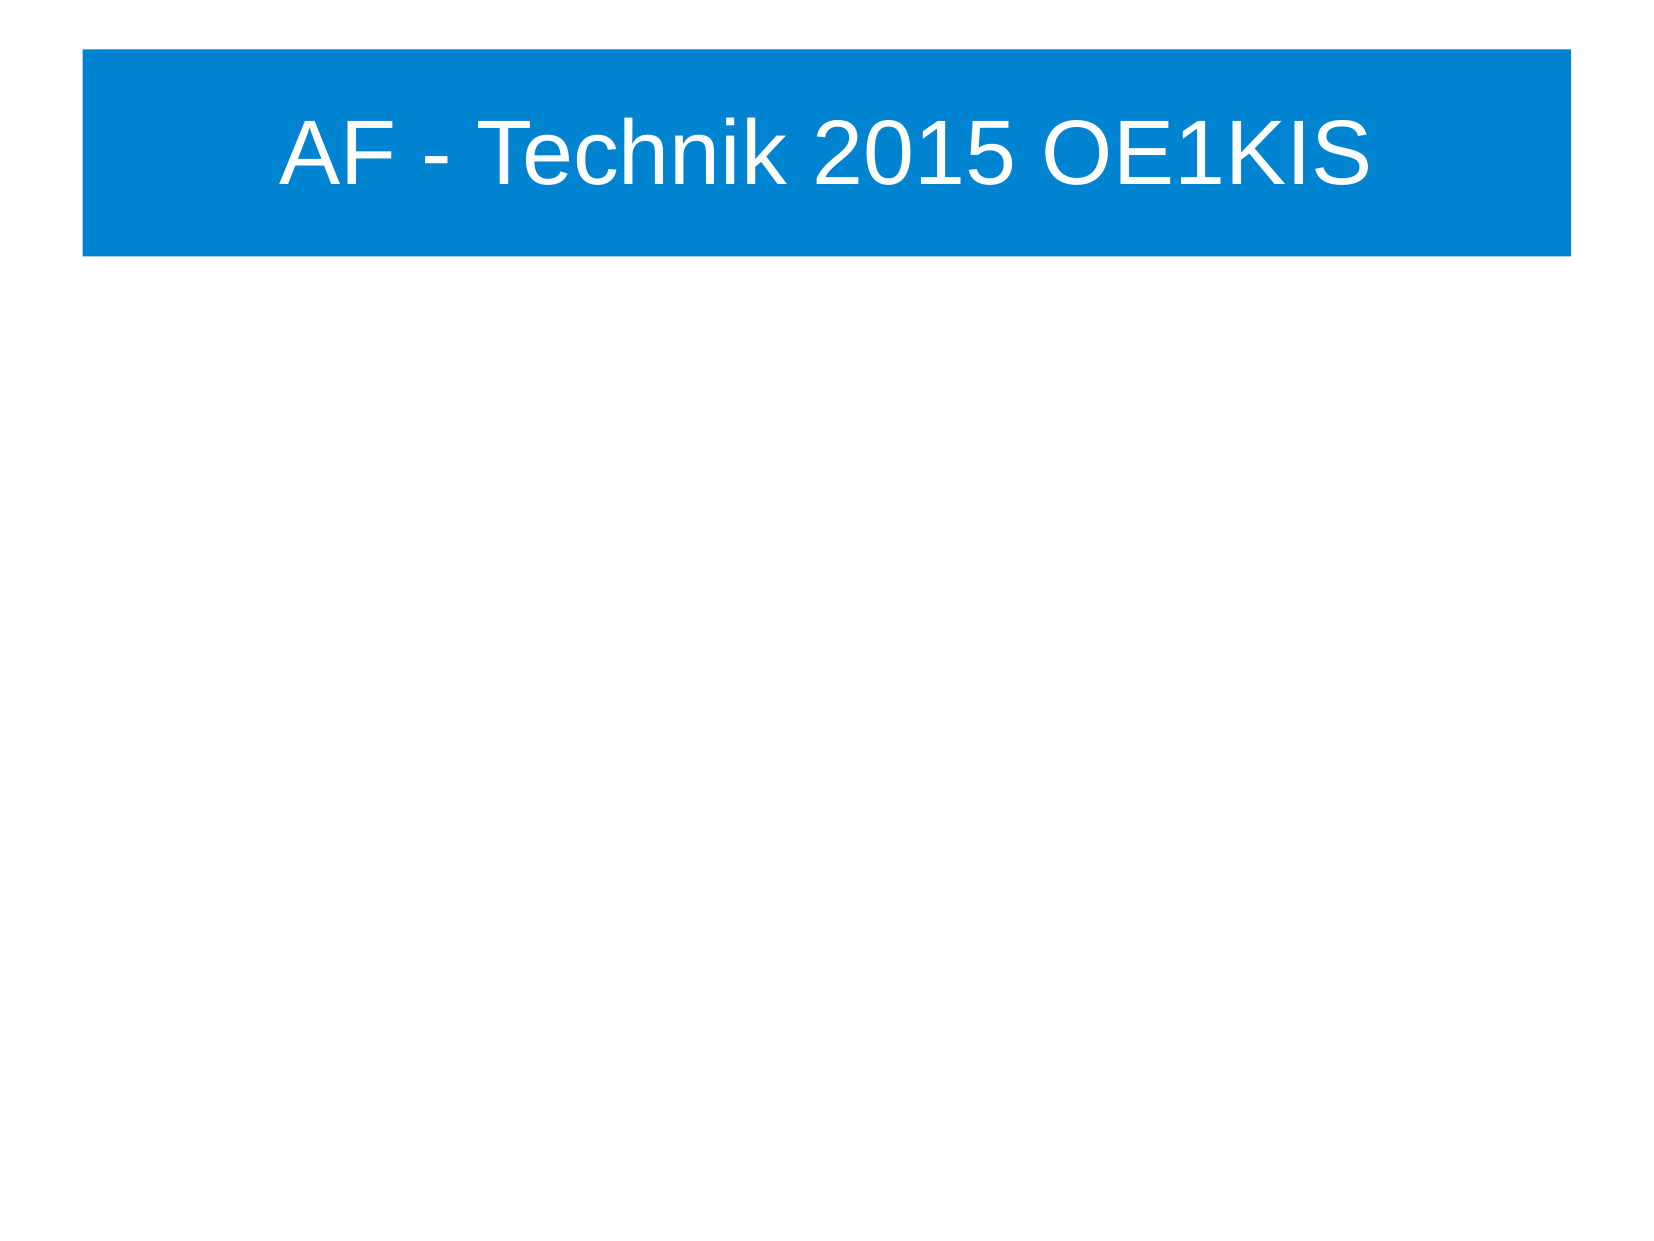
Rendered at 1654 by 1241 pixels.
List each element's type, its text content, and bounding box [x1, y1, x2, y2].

title AF - Technik 2015 OE1KIS [82, 49, 1571, 257]
